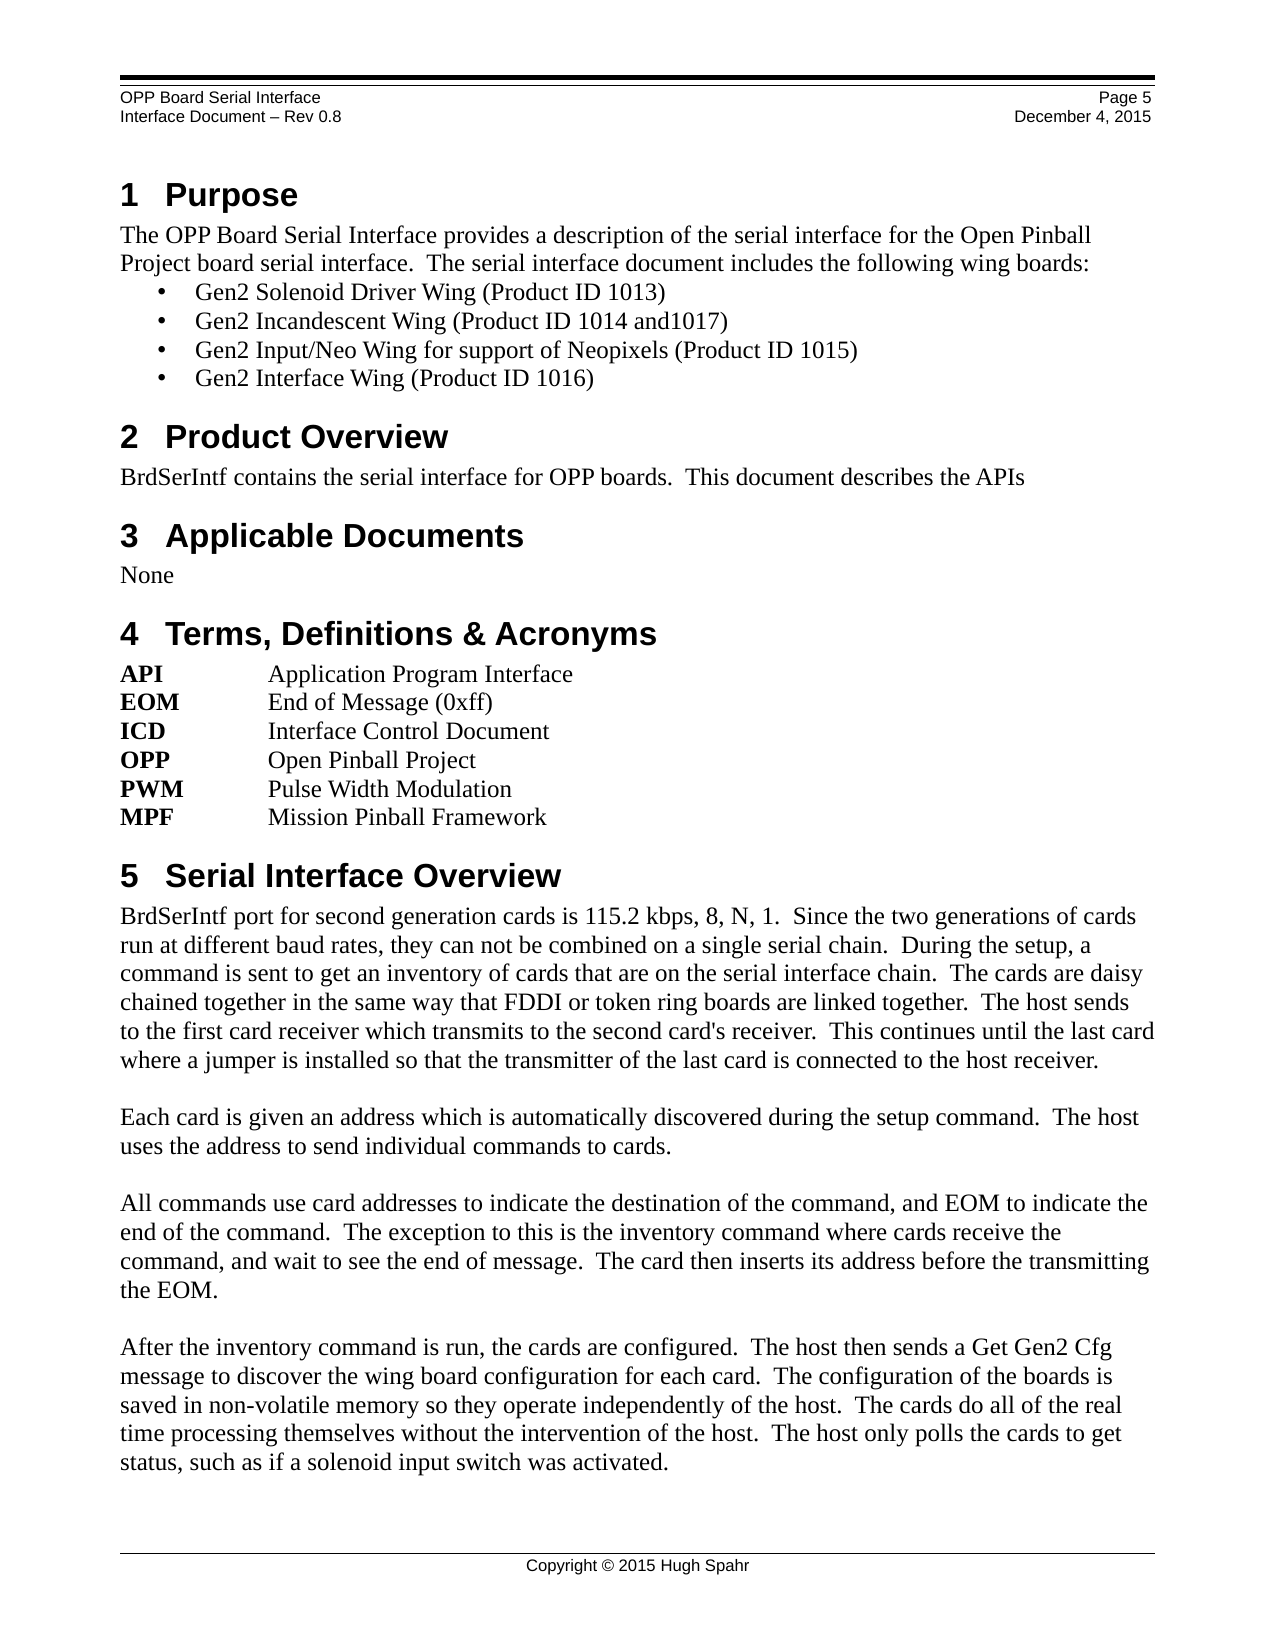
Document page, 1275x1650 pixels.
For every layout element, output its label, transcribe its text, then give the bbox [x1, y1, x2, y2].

text OPP Open Pinball Project [120, 745, 1155, 774]
subtitle Applicable Documents [120, 516, 1155, 554]
text ICD Interface Control Document [120, 716, 1155, 745]
text MPF Mission Pinball Framework [120, 802, 1155, 831]
text EOM End of Message (0xff) [120, 687, 1155, 716]
subtitle Product Overview [120, 417, 1155, 456]
text API Application Program Interface [120, 659, 1155, 687]
subtitle Terms, Definitions & Acronyms [120, 614, 1155, 652]
text BrdSerIntf contains the serial interface for OPP boards. This document describes the APIs [120, 462, 1155, 491]
subtitle Purpose [120, 175, 1155, 213]
text After the inventory command is run, the cards are configured. The host then sends a Get Gen2 Cfg message to discover the wing board configuration for each card. The configuration of the boards is saved in non-volatile memory so they operate independently of the host. The cards do all of the real time processing themselves without the intervention of the host. The host only polls the cards to get status, such as if a solenoid input switch was activated. [120, 1332, 1155, 1476]
subtitle Serial Interface Overview [120, 856, 1155, 895]
list Gen2 Interface Wing (Product ID 1016) [157, 363, 1155, 392]
text PWM Pulse Width Modulation [120, 774, 1155, 802]
list Gen2 Input/Neo Wing for support of Neopixels (Product ID 1015) [157, 335, 1155, 363]
list Gen2 Solenoid Driver Wing (Product ID 1013) [157, 277, 1155, 306]
text None [120, 560, 1155, 589]
text The OPP Board Serial Interface provides a description of the serial interface for the Open Pinball Project board serial interface. The serial interface document includes the following wing boards: [120, 220, 1155, 277]
text BrdSerIntf port for second generation cards is 115.2 kbps, 8, N, 1. Since the two generations of cards run at different baud rates, they can not be combined on a single serial chain. During the setup, a command is sent to get an inventory of cards that are on the serial interface chain. The cards are daisy chained together in the same way that FDDI or token ring boards are linked together. The host sends to the first card receiver which transmits to the second card's receiver. This continues until the last card where a jumper is installed so that the transmitter of the last card is connected to the host receiver. [120, 901, 1155, 1073]
text Each card is given an address which is automatically discovered during the setup command. The host uses the address to send individual commands to cards. [120, 1102, 1155, 1160]
text All commands use card addresses to indicate the destination of the command, and EOM to indicate the end of the command. The exception to this is the inventory command where cards receive the command, and wait to see the end of message. The card then inserts its address before the transmitting the EOM. [120, 1188, 1155, 1303]
list Gen2 Incandescent Wing (Product ID 1014 and1017) [157, 306, 1155, 335]
